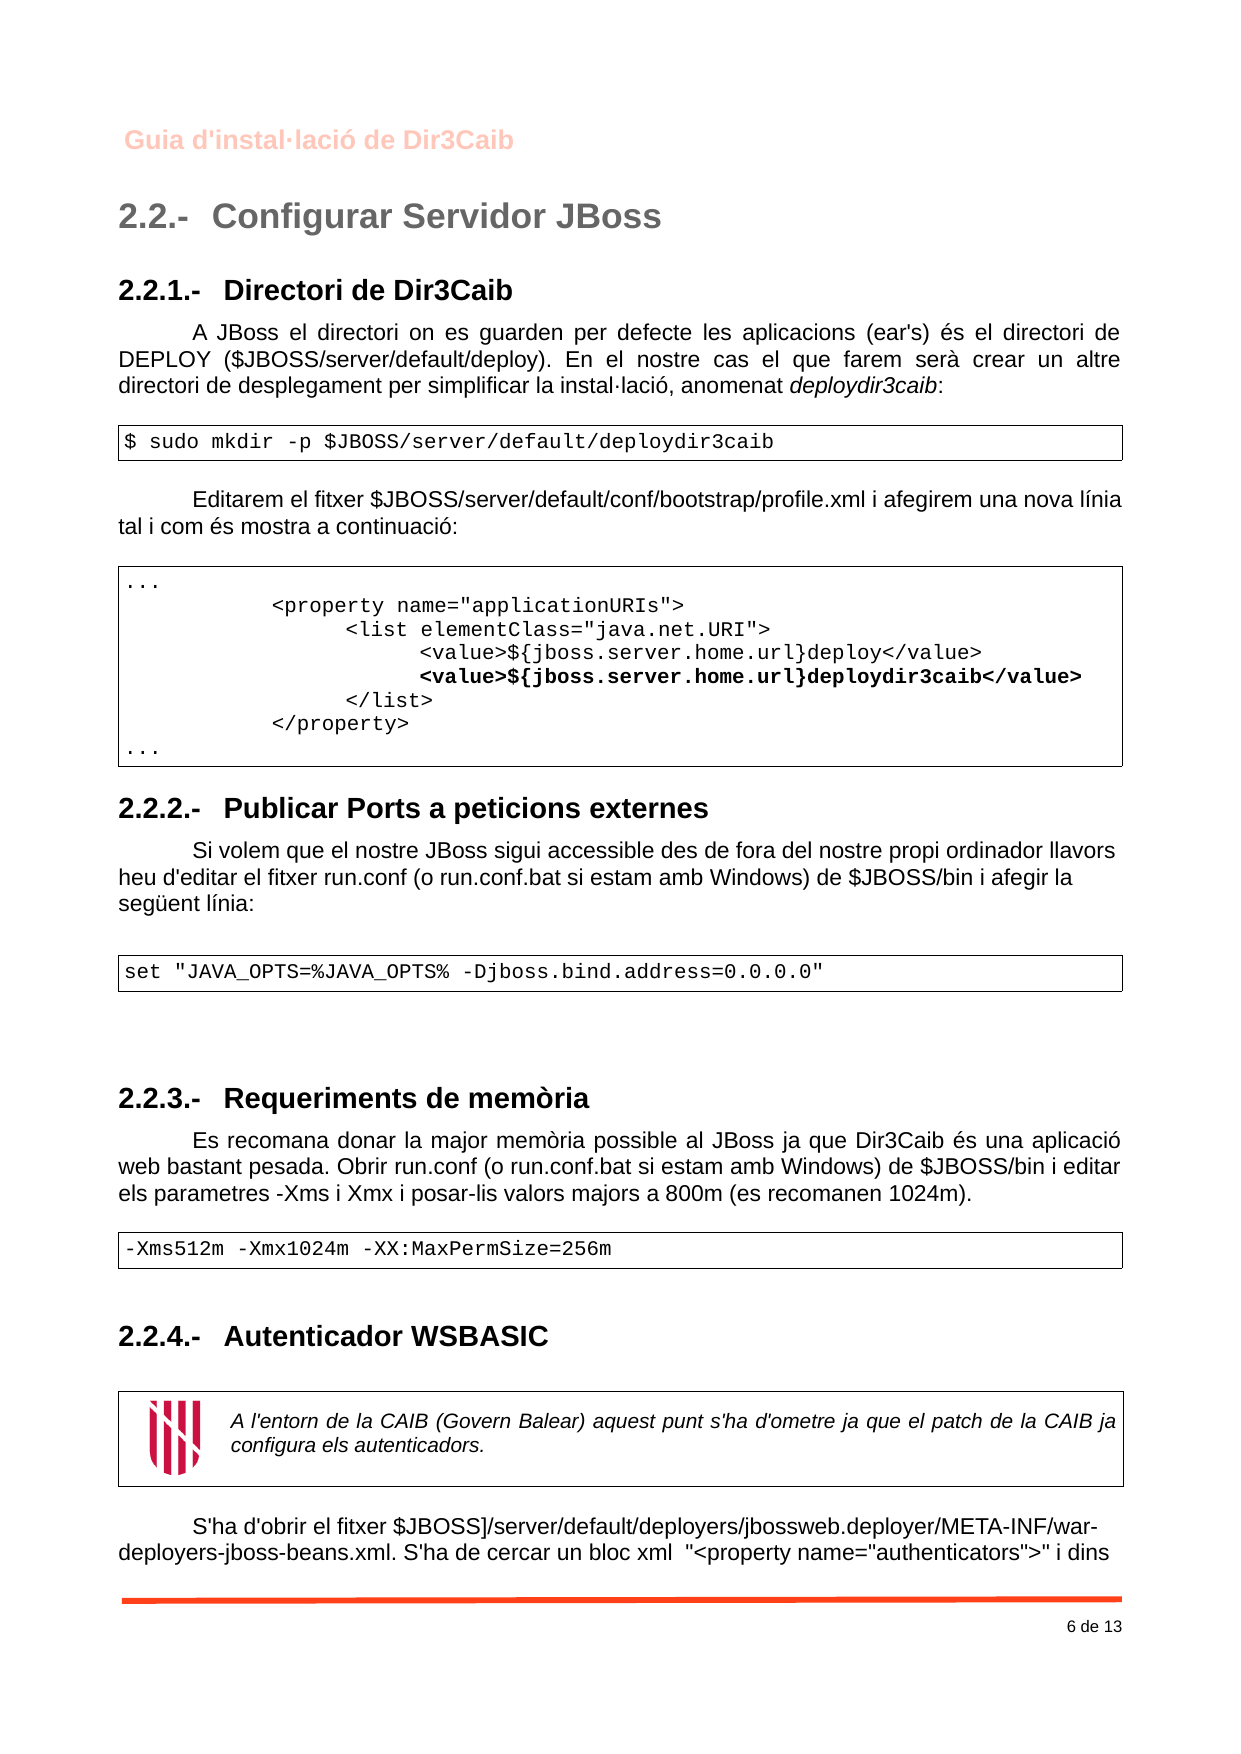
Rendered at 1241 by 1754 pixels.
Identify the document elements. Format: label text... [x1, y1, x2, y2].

picture [145, 1397, 203, 1477]
text S'ha d'obrir el fitxer $JBOSS]/server/default/deployers/jbossweb.deployer/META-INF/war-deployers-jboss-beans.xml. S'ha de cercar un bloc xml "<property name="authenticators">" i dins [118, 1513, 1122, 1566]
table_header [119, 1392, 225, 1486]
table_header -Xms512m -Xmx1024m -XX:MaxPermSize=256m [119, 1233, 1122, 1267]
text Editarem el fitxer $JBOSS/server/default/conf/bootstrap/profile.xml i afegirem una nova línia tal i com és mostra a continuació: [118, 486, 1122, 539]
subtitle Publicar Ports a peticions externes [118, 791, 1122, 825]
subtitle Autenticador WSBASIC [118, 1319, 1122, 1352]
text A JBoss el directori on es guarden per defecte les aplicacions (ear's) és el directori de DEPLOY ($JBOSS/server/default/deploy). En el nostre cas el que farem serà crear un altre directori de desplegament per simplificar la instal·lació, anomenat deploydir3caib: [118, 319, 1122, 398]
text Es recomana donar la major memòria possible al JBoss ja que Dir3Caib és una aplicació web bastant pesada. Obrir run.conf (o run.conf.bat si estam amb Windows) de $JBOSS/bin i editar els parametres -Xms i Xmx i posar-lis valors majors a 800m (es recomanen 1024m). [118, 1127, 1122, 1206]
table_header A l'entorn de la CAIB (Govern Balear) aquest punt s'ha d'ometre ja que el patch de la CAIB ja configura els autenticadors. [225, 1392, 1123, 1486]
text Si volem que el nostre JBoss sigui accessible des de fora del nostre propi ordinador llavors heu d'editar el fitxer run.conf (o run.conf.bat si estam amb Windows) de $JBOSS/bin i afegir la següent línia: [118, 837, 1122, 916]
table_header set "JAVA_OPTS=%JAVA_OPTS% -Djboss.bind.address=0.0.0.0" [119, 956, 1122, 991]
subtitle Requeriments de memòria [118, 1081, 1122, 1114]
subtitle Configurar Servidor JBoss [118, 195, 1122, 236]
subtitle Directori de Dir3Caib [118, 273, 1122, 307]
table_header $ sudo mkdir -p $JBOSS/server/default/deploydir3caib [119, 426, 1122, 460]
table_header ... <property name="applicationURIs"> <list elementClass="java.net.URI"> <value>${jboss.server.home.url}deploy</value> <value>${jboss.server.home.url}deploydir3caib</value> </list> </property> ... [119, 567, 1122, 766]
